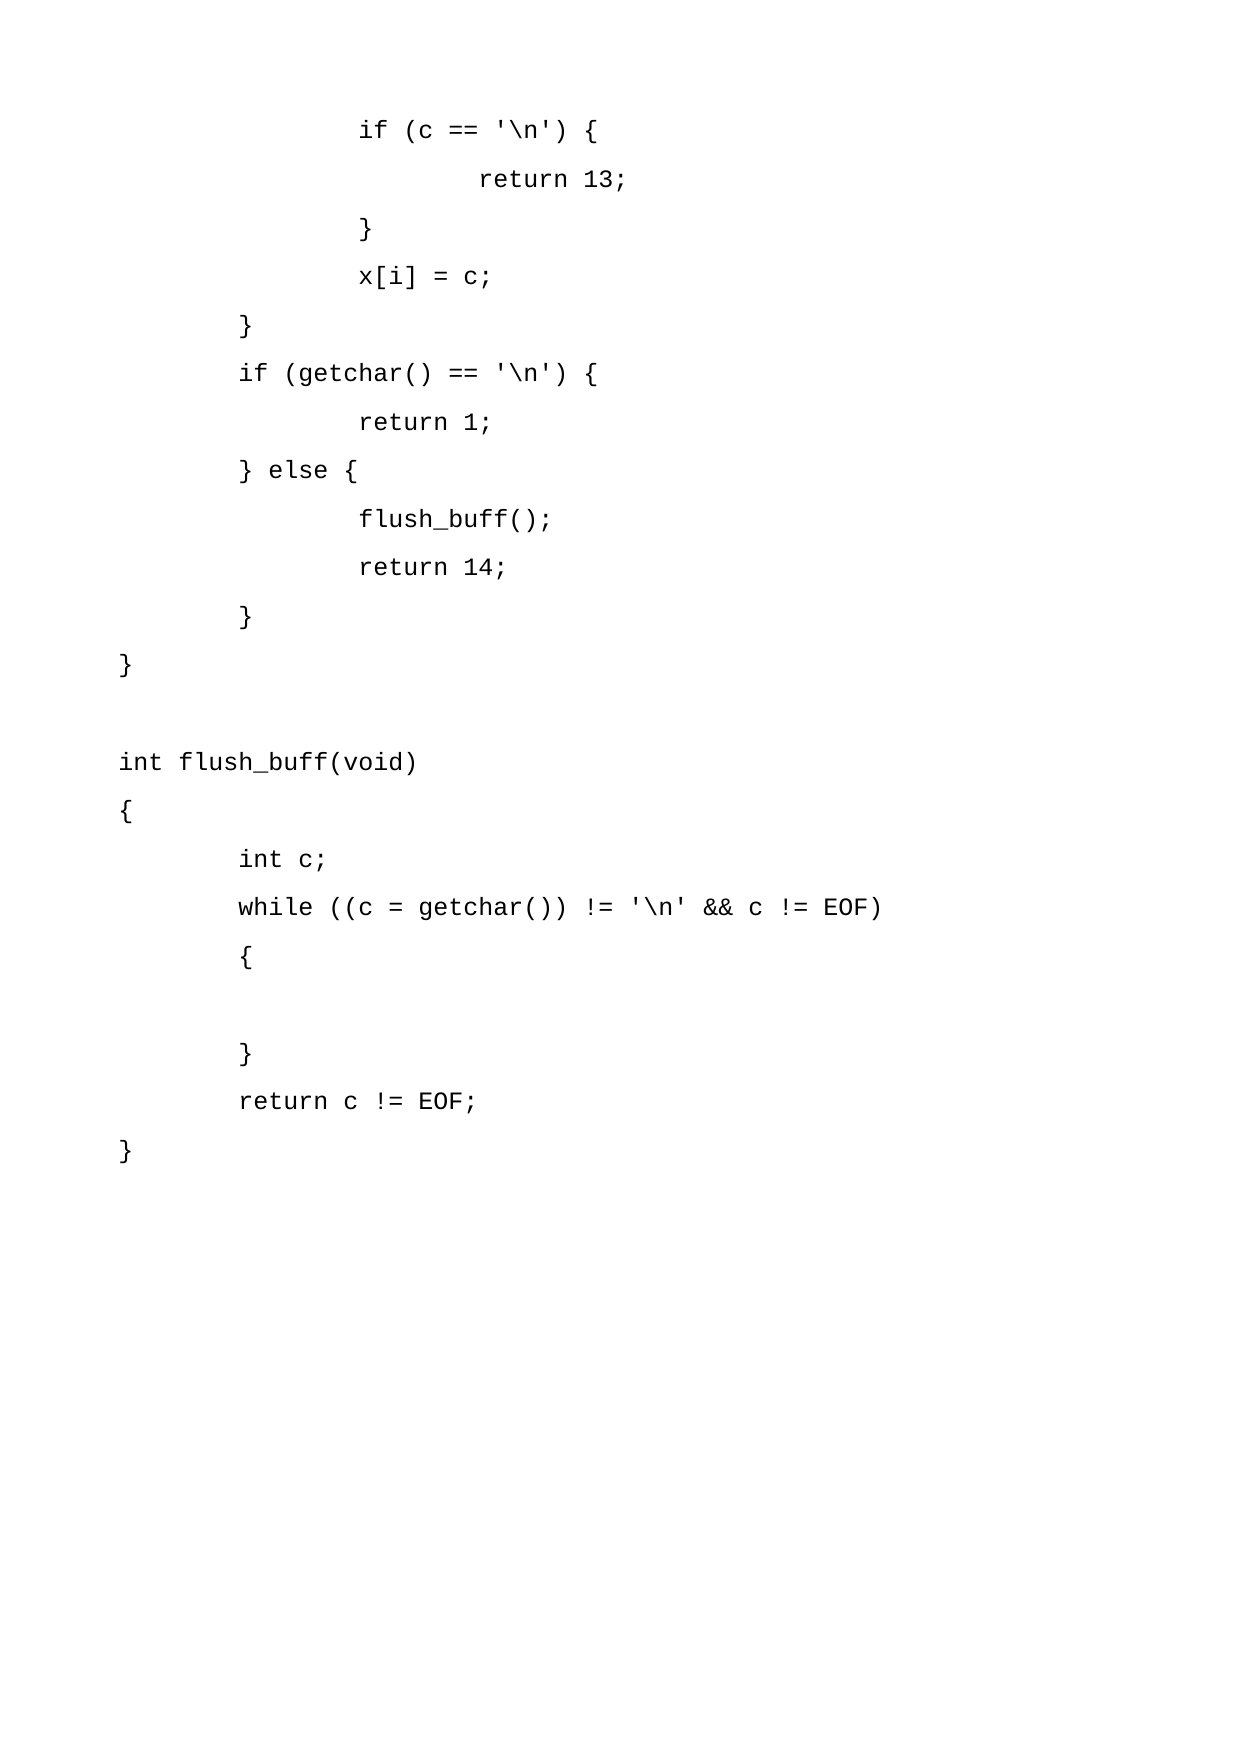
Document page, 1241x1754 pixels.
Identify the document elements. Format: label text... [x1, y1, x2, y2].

text } [118, 603, 1122, 632]
text { [118, 943, 1122, 972]
text if (c == '\n') { [118, 118, 1122, 146]
text } [118, 215, 1122, 243]
text int c; [118, 846, 1122, 874]
text } [118, 652, 1122, 680]
text return 14; [118, 555, 1122, 583]
text x[i] = c; [118, 264, 1122, 292]
text } [118, 1137, 1122, 1166]
text if (getchar() == '\n') { [118, 361, 1122, 389]
text while ((c = getchar()) != '\n' && c != EOF) [118, 895, 1122, 923]
text { [118, 798, 1122, 826]
text } [118, 312, 1122, 341]
text return c != EOF; [118, 1089, 1122, 1117]
text } else { [118, 458, 1122, 486]
text return 13; [118, 167, 1122, 195]
text return 1; [118, 409, 1122, 438]
text flush_buff(); [118, 506, 1122, 535]
text int flush_buff(void) [118, 749, 1122, 777]
text } [118, 1040, 1122, 1069]
